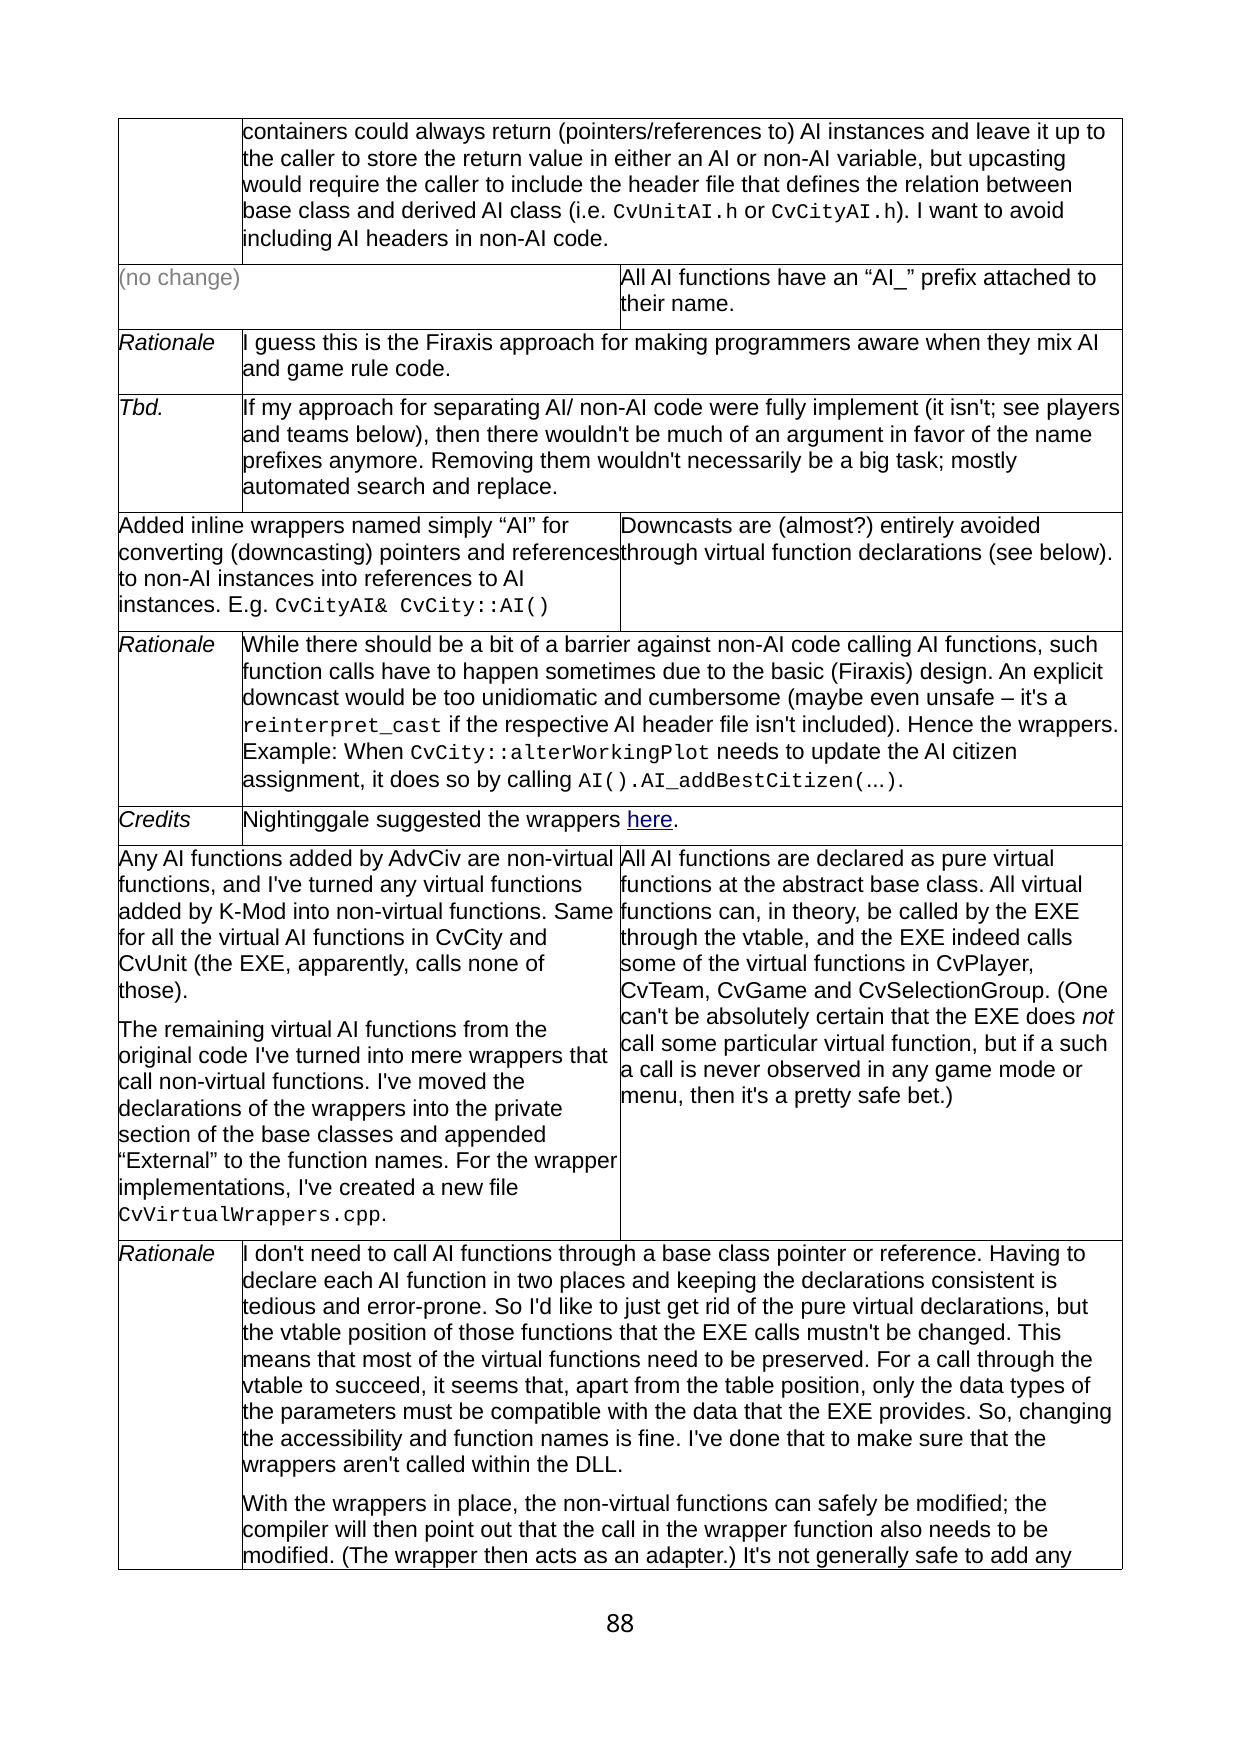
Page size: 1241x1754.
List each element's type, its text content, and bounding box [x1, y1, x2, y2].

table_cell Tbd. [119, 395, 242, 512]
table_cell Added inline wrappers named simply “AI” for converting (downcasting) pointers and references to non-AI instances into references to AI instances. E.g. CvCityAI& CvCity::AI() [119, 513, 620, 631]
table_cell All AI functions have an “AI_” prefix attached to their name. [621, 265, 1122, 329]
table_cell [119, 119, 242, 264]
table_cell Credits [119, 807, 242, 845]
table_cell Any AI functions added by AdvCiv are non-virtual functions, and I've turned any virtual functions added by K-Mod into non-virtual functions. Same for all the virtual AI functions in CvCity and CvUnit (the EXE, apparently, calls none of those). The remaining virtual AI functions from the original code I've turned into mere wrappers that call non-virtual functions. I've moved the declarations of the wrappers into the private section of the base classes and appended “External” to the function names. For the wrapper implementations, I've created a new file CvVirtualWrappers.cpp. [119, 846, 620, 1240]
table_cell Rationale [119, 1241, 242, 1569]
table_cell I guess this is the Firaxis approach for making programmers aware when they mix AI and game rule code. [243, 330, 1122, 394]
table_cell I don't need to call AI functions through a base class pointer or reference. Having to declare each AI function in two places and keeping the declarations consistent is tedious and error-prone. So I'd like to just get rid of the pure virtual declarations, but the vtable position of those functions that the EXE calls mustn't be changed. This means that most of the virtual functions need to be preserved. For a call through the vtable to succeed, it seems that, apart from the table position, only the data types of the parameters must be compatible with the data that the EXE provides. So, changing the accessibility and function names is fine. I've done that to make sure that the wrappers aren't called within the DLL. With the wrappers in place, the non-virtual functions can safely be modified; the compiler will then point out that the call in the wrapper function also needs to be modified. (The wrapper then acts as an adapter.) It's not generally safe to add any [243, 1241, 1122, 1569]
table_cell (no change) [119, 265, 620, 329]
table_cell If my approach for separating AI/ non-AI code were fully implement (it isn't; see players and teams below), then there wouldn't be much of an argument in favor of the name prefixes anymore. Removing them wouldn't necessarily be a big task; mostly automated search and replace. [243, 395, 1122, 512]
table_cell Rationale [119, 632, 242, 806]
table_cell Rationale [119, 330, 242, 394]
table_cell containers could always return (pointers/references to) AI instances and leave it up to the caller to store the return value in either an AI or non-AI variable, but upcasting would require the caller to include the header file that defines the relation between base class and derived AI class (i.e. CvUnitAI.h or CvCityAI.h). I want to avoid including AI headers in non-AI code. [243, 119, 1122, 264]
table_cell All AI functions are declared as pure virtual functions at the abstract base class. All virtual functions can, in theory, be called by the EXE through the vtable, and the EXE indeed calls some of the virtual functions in CvPlayer, CvTeam, CvGame and CvSelectionGroup. (One can't be absolutely certain that the EXE does not call some particular virtual function, but if a such a call is never observed in any game mode or menu, then it's a pretty safe bet.) [621, 846, 1122, 1240]
table_cell Downcasts are (almost?) entirely avoided through virtual function declarations (see below). [621, 513, 1122, 631]
table_cell Nightinggale suggested the wrappers here. [243, 807, 1122, 845]
table_cell While there should be a bit of a barrier against non-AI code calling AI functions, such function calls have to happen sometimes due to the basic (Firaxis) design. An explicit downcast would be too unidiomatic and cumbersome (maybe even unsafe – it's a reinterpret_cast if the respective AI header file isn't included). Hence the wrappers. Example: When CvCity::alterWorkingPlot needs to update the AI citizen assignment, it does so by calling AI().AI_addBestCitizen(...). [243, 632, 1122, 806]
